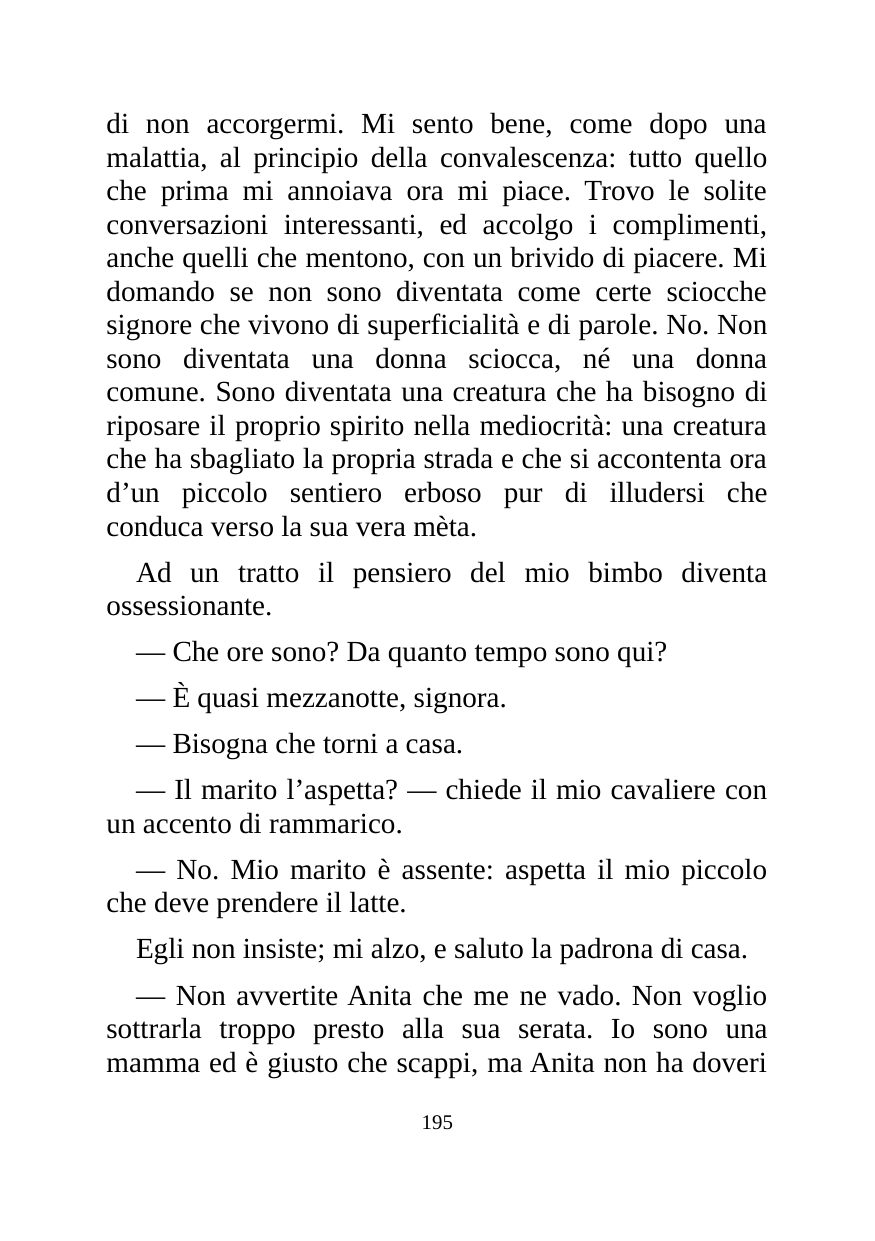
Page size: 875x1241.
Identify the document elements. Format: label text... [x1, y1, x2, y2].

text — È quasi mezzanotte, signora. [106, 680, 768, 714]
text — Il marito l’aspetta? — chiede il mio cavaliere con un accento di rammarico. [106, 772, 768, 839]
text — Che ore sono? Da quanto tempo sono qui? [106, 634, 768, 668]
text di non accorgermi. Mi sento bene, come dopo una malattia, al principio della convalescenza: tutto quello che prima mi annoiava ora mi piace. Trovo le solite conversazioni interessanti, ed accolgo i complimenti, anche quelli che mentono, con un brivido di piacere. Mi domando se non sono diventata come certe sciocche signore che vivono di superficialità e di parole. No. Non sono diventata una donna sciocca, né una donna comune. Sono diventata una creatura che ha bisogno di riposare il proprio spirito nella mediocrità: una creatura che ha sbagliato la propria strada e che si accontenta ora d’un piccolo sentiero erboso pur di illudersi che conduca verso la sua vera mèta. [106, 106, 768, 542]
text Egli non insiste; mi alzo, e saluto la padrona di casa. [106, 932, 768, 965]
text — Non avvertite Anita che me ne vado. Non voglio sottrarla troppo presto alla sua serata. Io sono una mamma ed è giusto che scappi, ma Anita non ha doveri [106, 978, 768, 1078]
text — Bisogna che torni a casa. [106, 726, 768, 760]
text — No. Mio marito è assente: aspetta il mio piccolo che deve prendere il latte. [106, 852, 768, 919]
text Ad un tratto il pensiero del mio bimbo diventa ossessionante. [106, 555, 768, 622]
